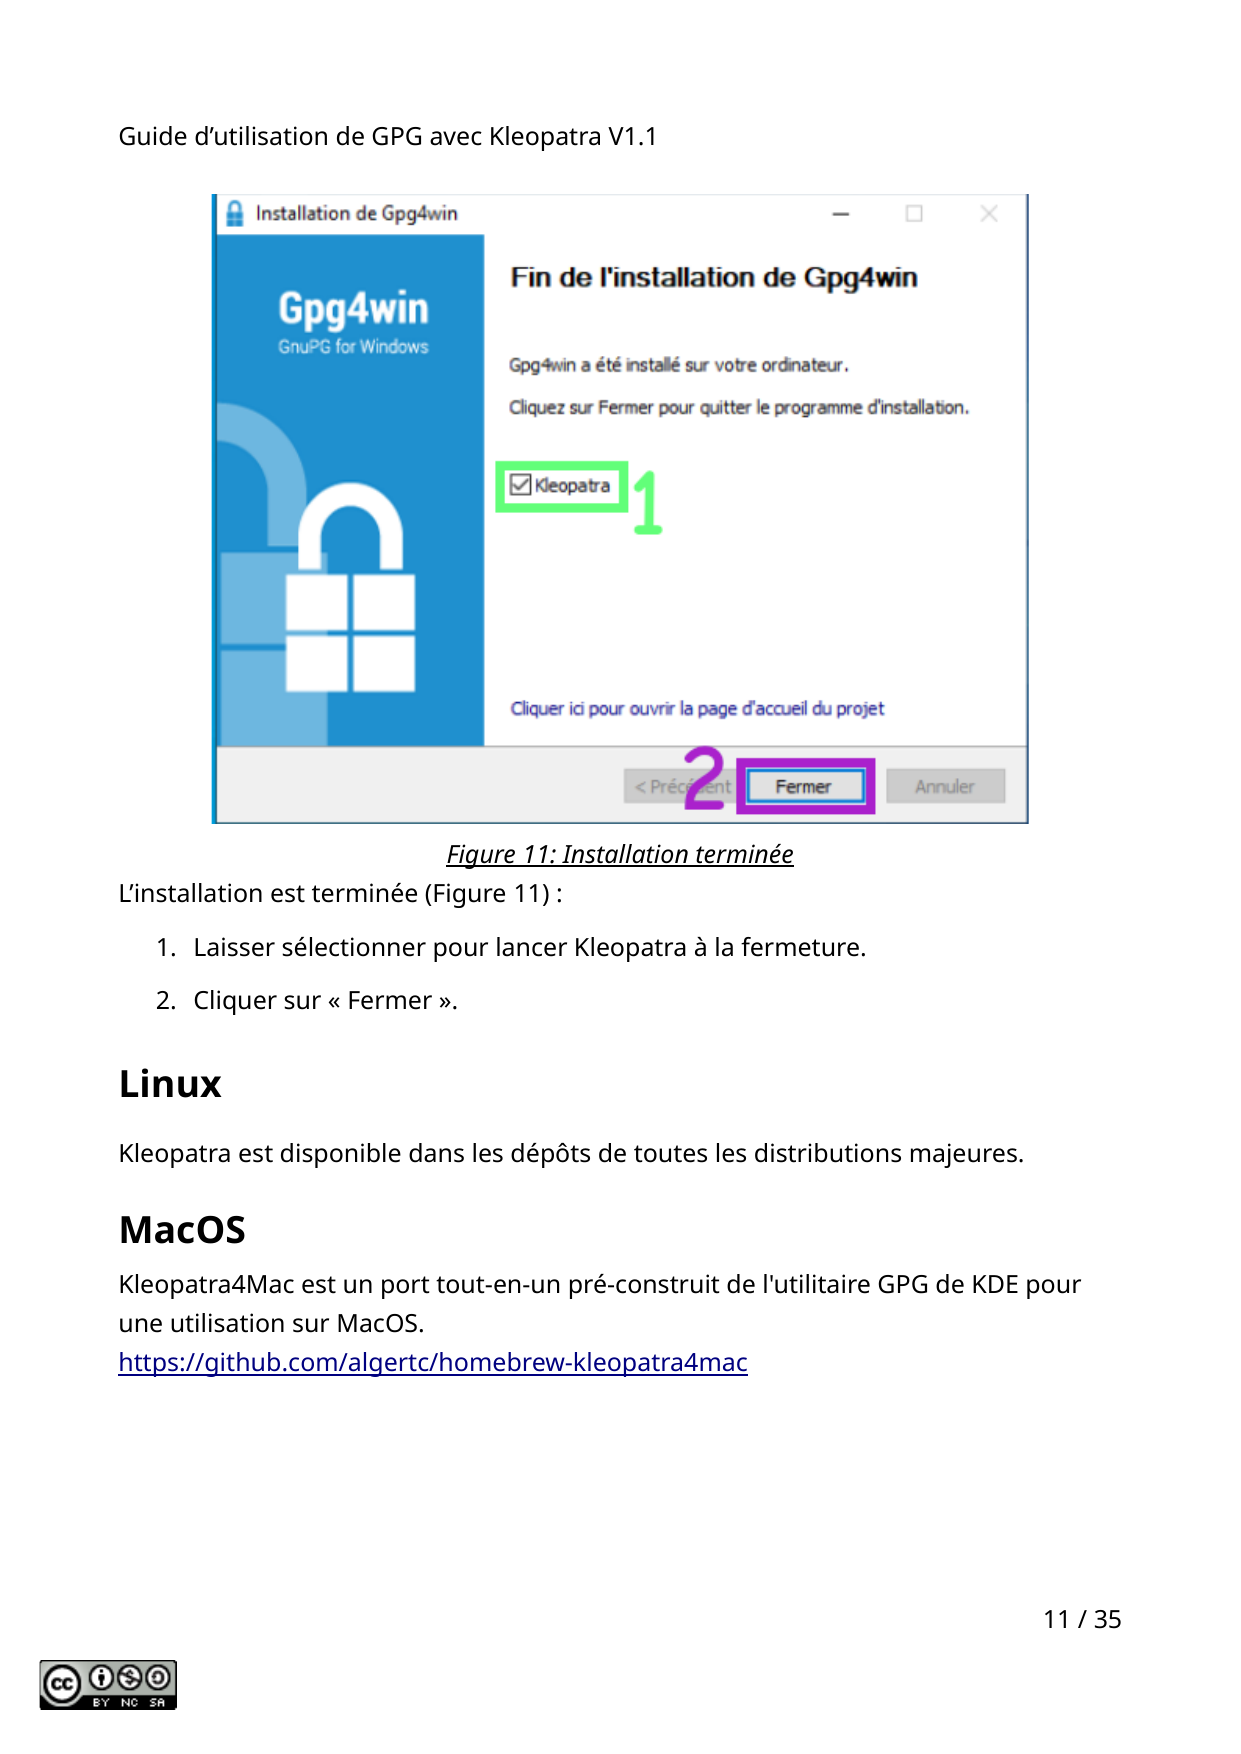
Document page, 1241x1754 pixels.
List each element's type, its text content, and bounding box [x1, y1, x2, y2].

list Cliquer sur « Fermer ». [156, 983, 1122, 1017]
subtitle Kleopatra est disponible dans les dépôts de toutes les distributions majeures. [118, 1136, 1122, 1170]
picture [39, 1660, 177, 1710]
text L’installation est terminée (Figure 11) : [118, 182, 1122, 909]
subtitle MacOS [118, 1203, 1122, 1254]
text Kleopatra4Mac est un port tout-en-un pré-construit de l'utilitaire GPG de KDE pour une utilisation sur MacOS. https://github.com/algertc/homebrew-kleopatra4mac [118, 1267, 1122, 1379]
list Laisser sélectionner pour lancer Kleopatra à la fermeture. [156, 929, 1122, 963]
subtitle Linux [118, 1057, 1122, 1108]
picture [216, 194, 1029, 824]
text Figure 11: Installation terminée [212, 824, 1029, 870]
